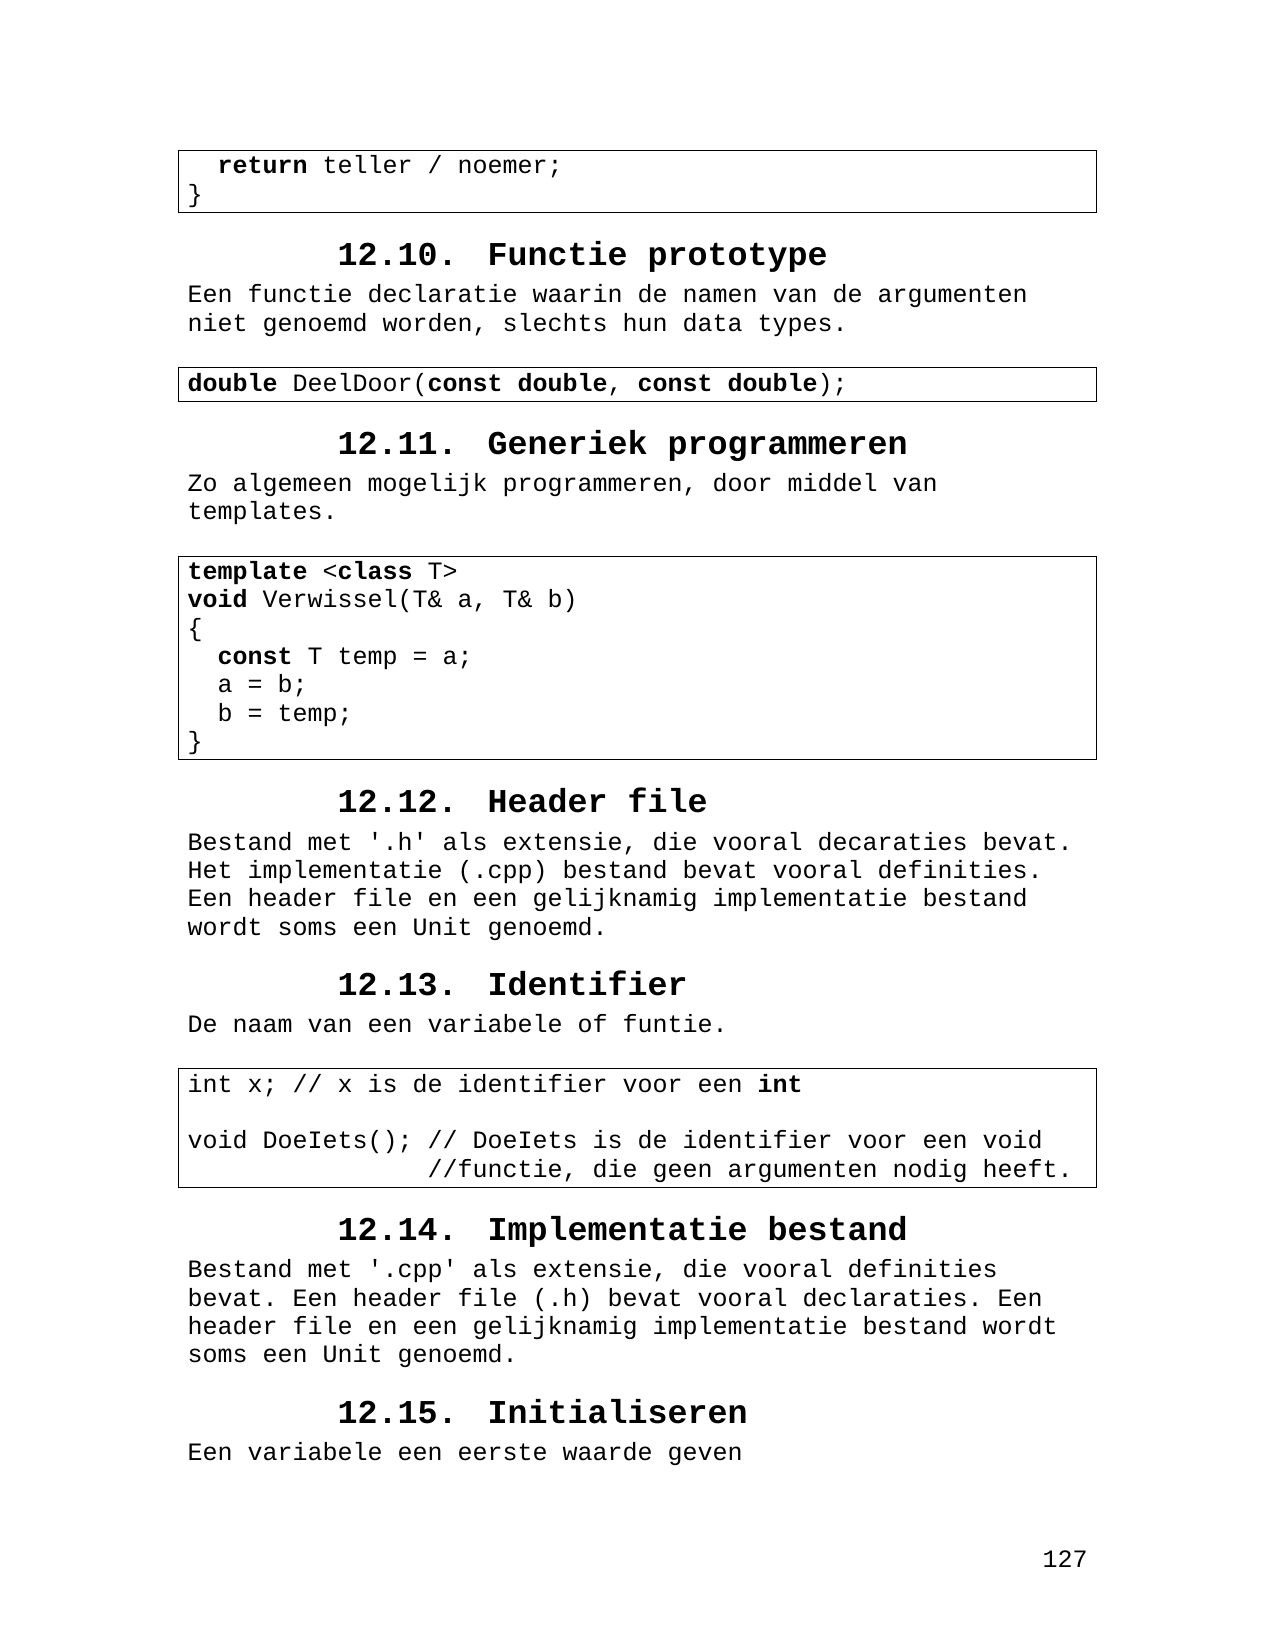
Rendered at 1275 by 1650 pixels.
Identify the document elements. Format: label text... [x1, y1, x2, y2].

subtitle Generiek programmeren [337, 427, 1087, 464]
text Bestand met '.cpp' als extensie, die vooral definities bevat. Een header file (.h) bevat vooral declaraties. Een header file en een gelijknamig implementatie bestand wordt soms een Unit genoemd. [187, 1257, 1087, 1370]
text De naam van een variabele of funtie. [187, 1012, 1087, 1040]
text b = temp; [187, 700, 1087, 726]
subtitle Functie prototype [337, 238, 1087, 276]
text Zo algemeen mogelijk programmeren, door middel van templates. [187, 471, 1087, 527]
text void DoeIets(); // DoeIets is de identifier voor een void [187, 1128, 1087, 1153]
subtitle Initialiseren [337, 1395, 1087, 1433]
text double DeelDoor(const double, const double); [179, 368, 1096, 401]
subtitle Identifier [337, 968, 1087, 1005]
text void Verwissel(T& a, T& b) [187, 587, 1087, 615]
subtitle Header file [337, 785, 1087, 823]
text const T temp = a; [187, 644, 1087, 672]
text } [179, 726, 1096, 759]
text int x; // x is de identifier voor een int [179, 1069, 1096, 1100]
text return teller / noemer; [179, 151, 1096, 178]
text { [187, 615, 1087, 644]
text a = b; [187, 672, 1087, 700]
text template <class T> [179, 557, 1096, 587]
text } [179, 178, 1096, 212]
subtitle Implementatie bestand [337, 1213, 1087, 1251]
text Een variabele een eerste waarde geven [187, 1439, 1087, 1468]
text Een functie declaratie waarin de namen van de argumenten niet genoemd worden, slechts hun data types. [187, 282, 1087, 339]
text Bestand met '.h' als extensie, die vooral decaraties bevat. Het implementatie (.cpp) bestand bevat vooral definities. Een header file en een gelijknamig implementatie bestand wordt soms een Unit genoemd. [187, 829, 1087, 943]
text //functie, die geen argumenten nodig heeft. [179, 1153, 1096, 1187]
